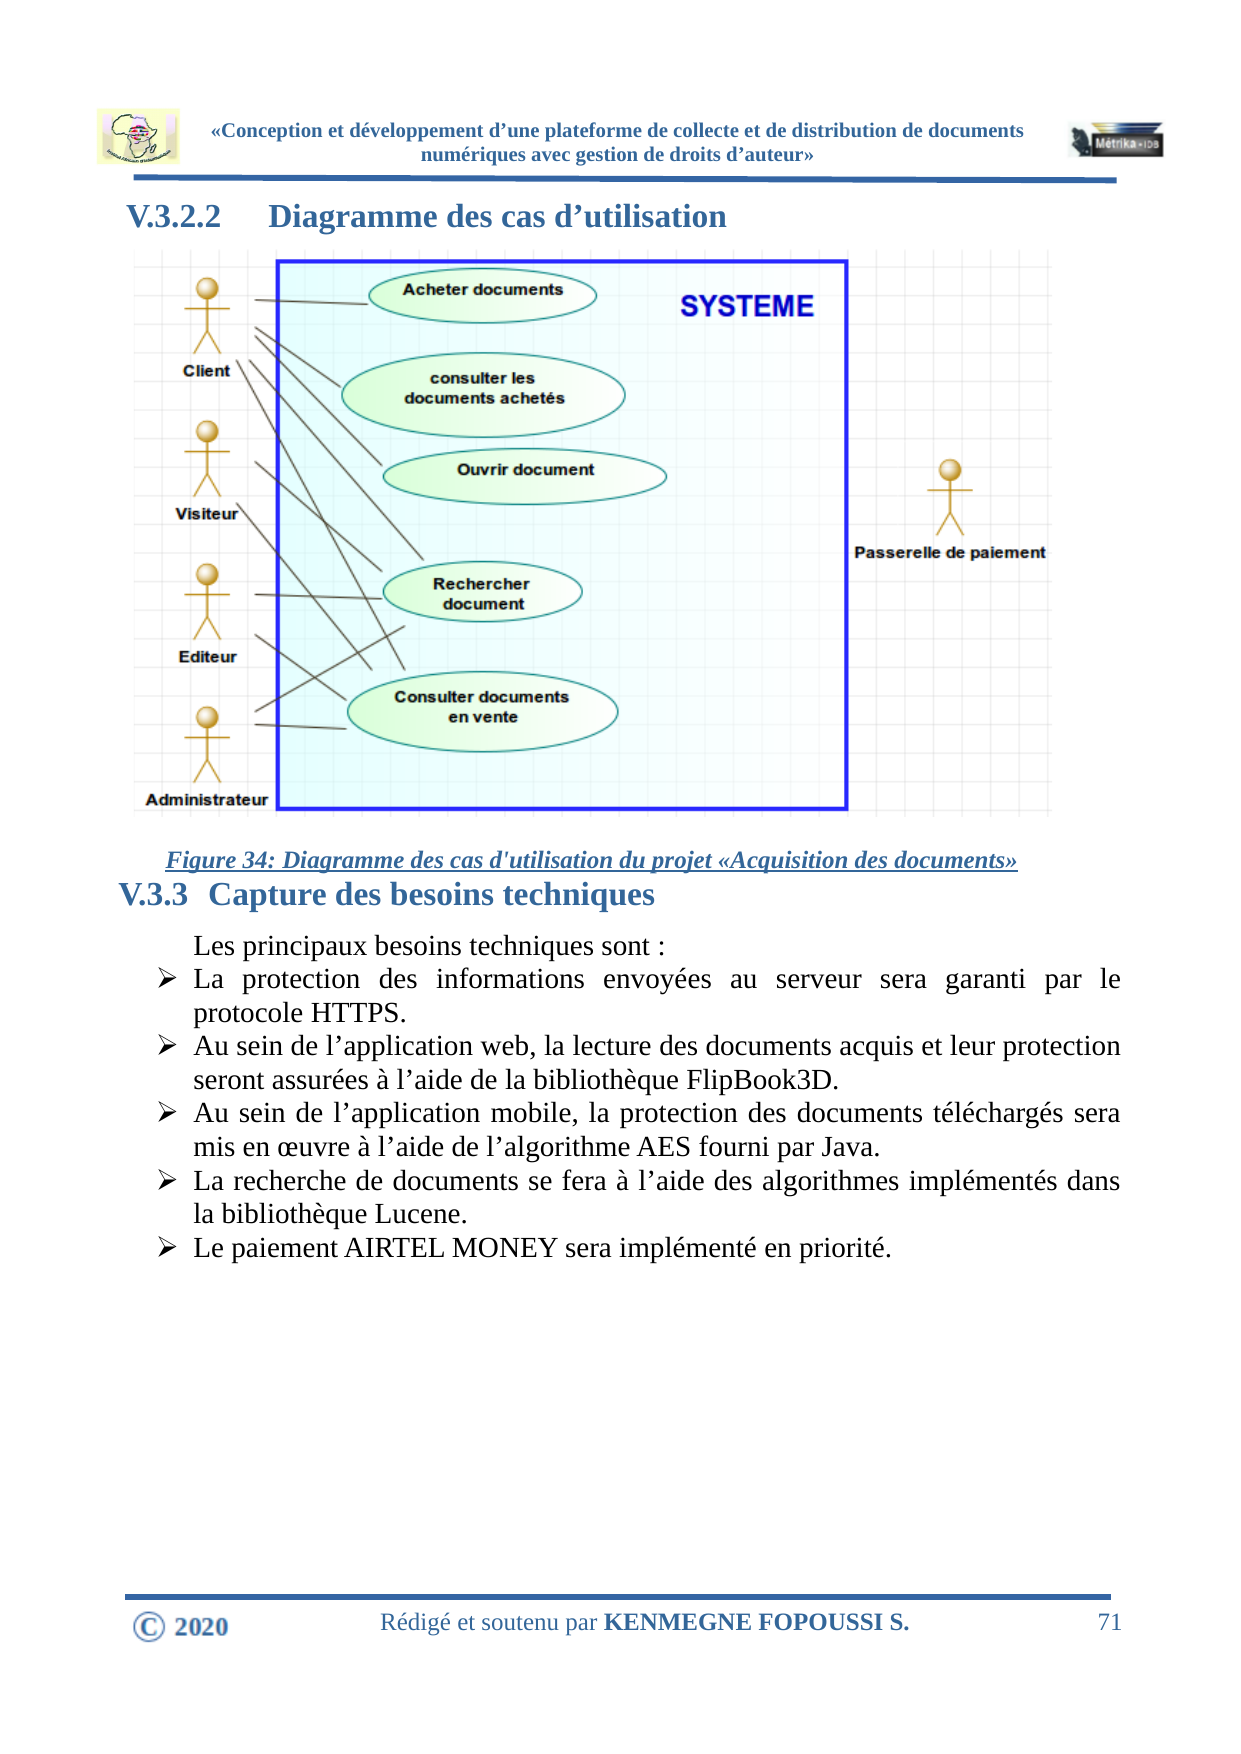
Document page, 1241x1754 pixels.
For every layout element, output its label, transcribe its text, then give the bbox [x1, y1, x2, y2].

picture [1063, 116, 1168, 160]
picture [133, 249, 1053, 817]
subtitle Diagramme des cas d’utilisation [118, 196, 1122, 234]
list La protection des informations envoyées au serveur sera garanti par le protocole HTTPS. [156, 961, 1122, 1028]
list Au sein de l’application mobile, la protection des documents téléchargés sera mis en œuvre à l’aide de l’algorithme AES fourni par Java. [156, 1096, 1122, 1163]
list Au sein de l’application web, la lecture des documents acquis et leur protection seront assurées à l’aide de la bibliothèque FlipBook3D. [156, 1028, 1122, 1096]
picture [95, 107, 182, 166]
text Les principaux besoins techniques sont : [118, 928, 1122, 961]
list Le paiement AIRTEL MONEY sera implémenté en priorité. [156, 1230, 1122, 1263]
text Figure 34: Diagramme des cas d'utilisation du projet «Acquisition des documents» [134, 817, 1052, 874]
subtitle Capture des besoins techniques [118, 746, 1122, 913]
picture [126, 1604, 231, 1647]
list La recherche de documents se fera à l’aide des algorithmes implémentés dans la bibliothèque Lucene. [156, 1163, 1122, 1230]
